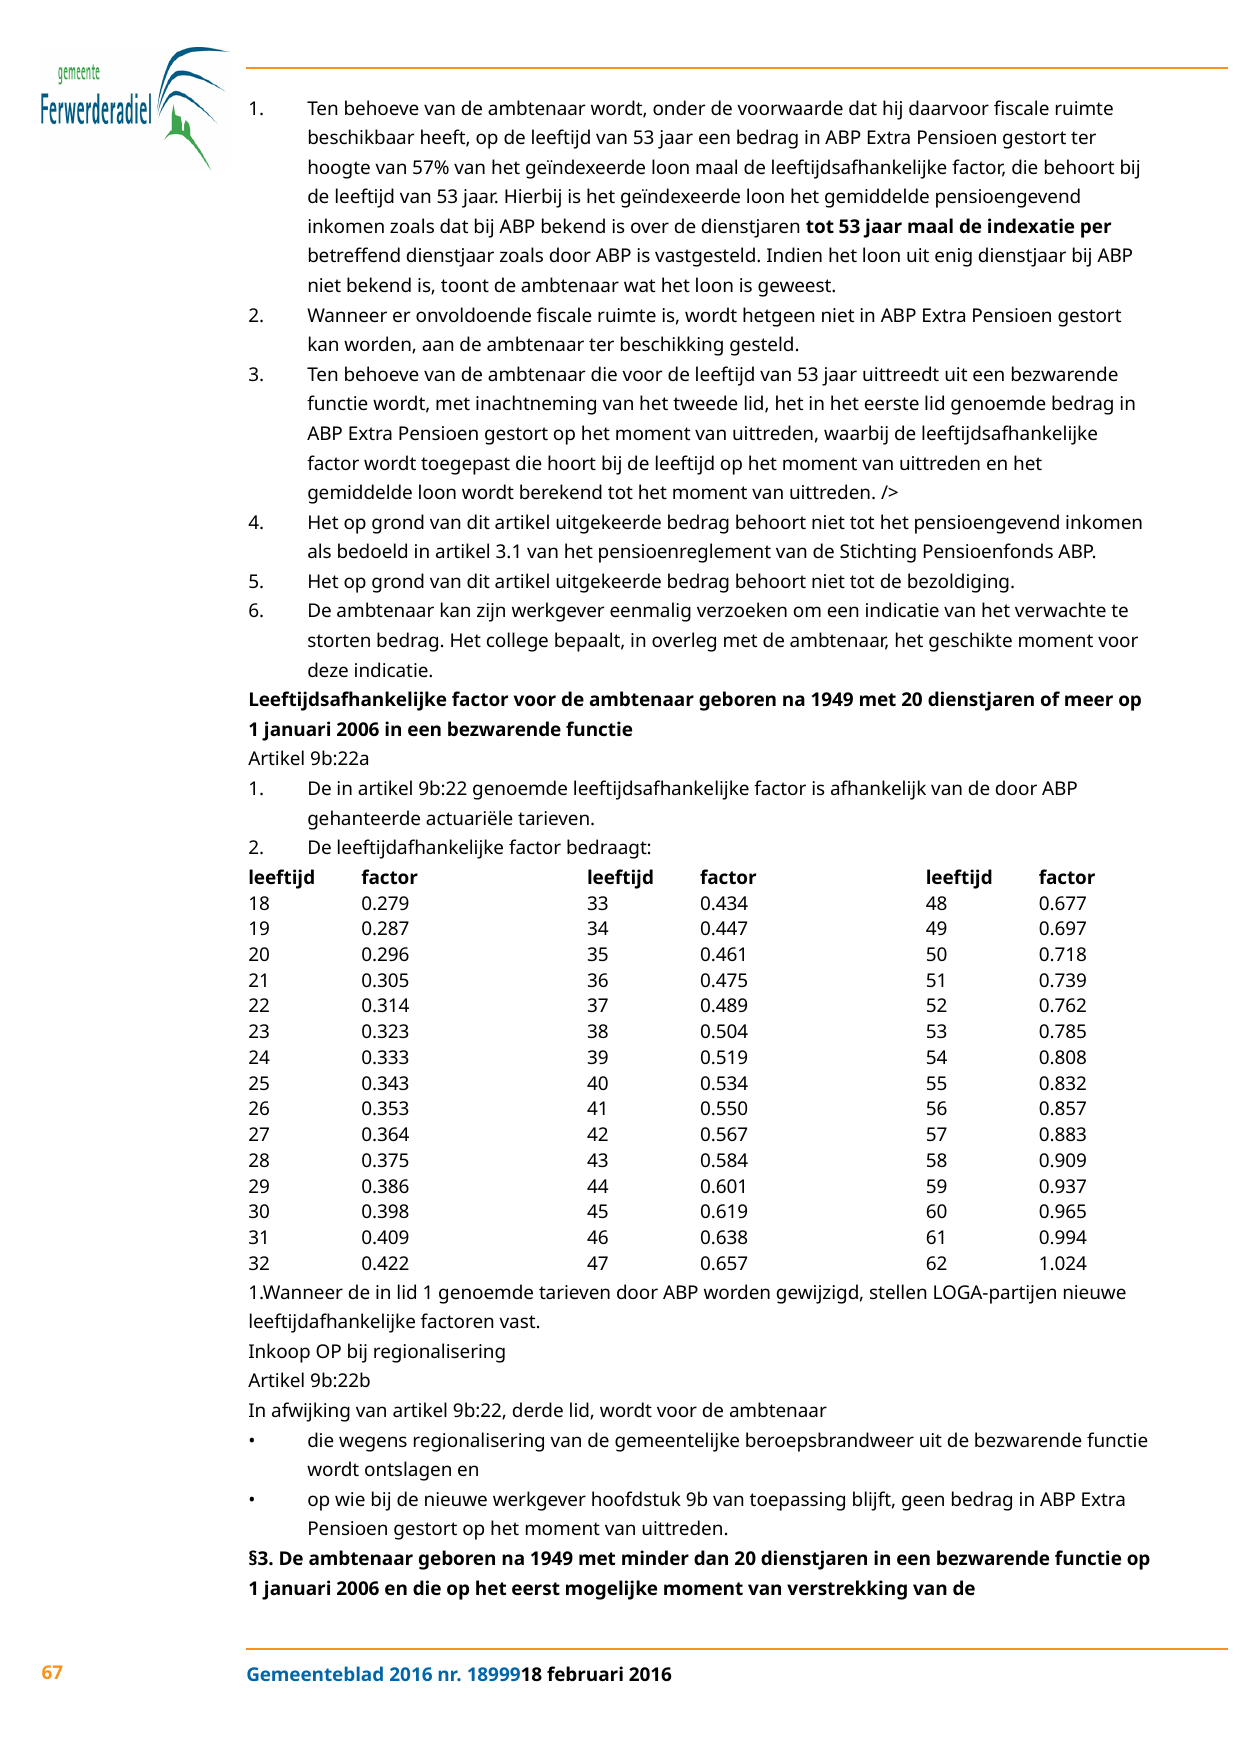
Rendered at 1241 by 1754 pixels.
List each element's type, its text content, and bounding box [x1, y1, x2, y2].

table_cell 0.567 [700, 1121, 813, 1147]
table_cell [474, 1044, 587, 1070]
table_cell 0.296 [361, 941, 474, 967]
table_cell [474, 993, 587, 1018]
table_cell 34 [587, 916, 700, 941]
text 1.Wanneer de in lid 1 genoemde tarieven door ABP worden gewijzigd, stellen LOGA-partijen nieuwe leeftijdafhankelijke factoren vast. [248, 1279, 1152, 1334]
table_cell [474, 1199, 587, 1224]
table_cell 48 [926, 890, 1038, 916]
table_cell 43 [587, 1147, 700, 1173]
table_cell [813, 1224, 926, 1250]
text In afwijking van artikel 9b:22, derde lid, wordt voor de ambtenaar [248, 1397, 1152, 1423]
table_cell 0.333 [361, 1044, 474, 1070]
table_cell 46 [587, 1224, 700, 1250]
table_cell [813, 1019, 926, 1044]
table_header factor [1039, 864, 1152, 890]
table_cell 0.937 [1039, 1173, 1152, 1198]
table_cell [474, 1070, 587, 1096]
table_cell 50 [926, 941, 1038, 967]
table_cell [813, 916, 926, 941]
table_cell 0.422 [361, 1250, 474, 1276]
table_header [813, 864, 926, 890]
table_cell 0.279 [361, 890, 474, 916]
table_cell 0.504 [700, 1019, 813, 1044]
table_header leeftijd [248, 864, 361, 890]
table_cell 0.314 [361, 993, 474, 1018]
table_cell [474, 1250, 587, 1276]
table_cell 0.461 [700, 941, 813, 967]
table_header factor [361, 864, 474, 890]
table_cell [474, 1096, 587, 1121]
table_header leeftijd [926, 864, 1038, 890]
table_cell 0.619 [700, 1199, 813, 1224]
list Wanneer er onvoldoende fiscale ruimte is, wordt hetgeen niet in ABP Extra Pensioen gestort kan worden, aan de ambtenaar ter beschikking gesteld. [248, 302, 1152, 357]
list op wie bij de nieuwe werkgever hoofdstuk 9b van toepassing blijft, geen bedrag in ABP Extra Pensioen gestort op het moment van uittreden. [248, 1486, 1152, 1541]
table_cell [474, 890, 587, 916]
table_cell [813, 941, 926, 967]
table_cell 41 [587, 1096, 700, 1121]
table_cell 0.375 [361, 1147, 474, 1173]
table_cell [813, 1121, 926, 1147]
table_cell 0.287 [361, 916, 474, 941]
table_cell [474, 1224, 587, 1250]
table_cell 0.697 [1039, 916, 1152, 941]
table_cell 37 [587, 993, 700, 1018]
table_cell 18 [248, 890, 361, 916]
table_cell 0.305 [361, 967, 474, 993]
table_cell 0.718 [1039, 941, 1152, 967]
table_cell 61 [926, 1224, 1038, 1250]
table_cell [813, 1044, 926, 1070]
table_cell 39 [587, 1044, 700, 1070]
table_cell 0.534 [700, 1070, 813, 1096]
table_cell 42 [587, 1121, 700, 1147]
table_cell [474, 967, 587, 993]
table_cell 1.024 [1039, 1250, 1152, 1276]
table_cell [813, 1070, 926, 1096]
table_cell 24 [248, 1044, 361, 1070]
table_cell 0.994 [1039, 1224, 1152, 1250]
table_cell 56 [926, 1096, 1038, 1121]
table_cell 45 [587, 1199, 700, 1224]
table_cell [474, 1147, 587, 1173]
table_cell 0.519 [700, 1044, 813, 1070]
table_cell 30 [248, 1199, 361, 1224]
table_cell [813, 1173, 926, 1198]
table_cell 40 [587, 1070, 700, 1096]
list De leeftijdafhankelijke factor bedraagt: [248, 834, 1152, 860]
table_header factor [700, 864, 813, 890]
text Inkoop OP bij regionalisering [248, 1338, 1152, 1364]
table_cell 0.909 [1039, 1147, 1152, 1173]
table_cell [813, 1199, 926, 1224]
table_cell [474, 1173, 587, 1198]
table_cell 0.489 [700, 993, 813, 1018]
table_cell [474, 916, 587, 941]
table_cell 54 [926, 1044, 1038, 1070]
table_cell 26 [248, 1096, 361, 1121]
table_cell 51 [926, 967, 1038, 993]
list De ambtenaar kan zijn werkgever eenmalig verzoeken om een indicatie van het verwachte te storten bedrag. Het college bepaalt, in overleg met de ambtenaar, het geschikte moment voor deze indicatie. [248, 598, 1152, 683]
table_cell 0.965 [1039, 1199, 1152, 1224]
table_cell 0.739 [1039, 967, 1152, 993]
table_cell 62 [926, 1250, 1038, 1276]
table_cell 0.584 [700, 1147, 813, 1173]
table_cell 0.657 [700, 1250, 813, 1276]
table_header [474, 864, 587, 890]
table_cell 60 [926, 1199, 1038, 1224]
table_cell 57 [926, 1121, 1038, 1147]
table_cell 0.323 [361, 1019, 474, 1044]
table_cell 0.883 [1039, 1121, 1152, 1147]
table_cell 0.343 [361, 1070, 474, 1096]
table_cell 55 [926, 1070, 1038, 1096]
table_cell 25 [248, 1070, 361, 1096]
list die wegens regionalisering van de gemeentelijke beroepsbrandweer uit de bezwarende functie wordt ontslagen en [248, 1427, 1152, 1482]
table_cell [813, 1147, 926, 1173]
table_cell 27 [248, 1121, 361, 1147]
table_cell 0.434 [700, 890, 813, 916]
table_cell [474, 941, 587, 967]
table_cell 21 [248, 967, 361, 993]
list De in artikel 9b:22 genoemde leeftijdsafhankelijke factor is afhankelijk van de door ABP gehanteerde actuariële tarieven. [248, 775, 1152, 831]
table_cell 44 [587, 1173, 700, 1198]
table_cell [813, 967, 926, 993]
table_cell 23 [248, 1019, 361, 1044]
table_cell 28 [248, 1147, 361, 1173]
table_cell [813, 1096, 926, 1121]
text §3. De ambtenaar geboren na 1949 met minder dan 20 dienstjaren in een bezwarende functie op 1 januari 2006 en die op het eerst mogelijke moment van verstrekking van de [248, 1545, 1152, 1601]
table_cell 0.857 [1039, 1096, 1152, 1121]
table_cell 0.601 [700, 1173, 813, 1198]
table_cell 0.475 [700, 967, 813, 993]
table_cell 59 [926, 1173, 1038, 1198]
table_cell [474, 1019, 587, 1044]
table_cell 0.785 [1039, 1019, 1152, 1044]
table_cell 0.386 [361, 1173, 474, 1198]
table_cell 0.550 [700, 1096, 813, 1121]
table_cell 53 [926, 1019, 1038, 1044]
list Het op grond van dit artikel uitgekeerde bedrag behoort niet tot het pensioengevend inkomen als bedoeld in artikel 3.1 van het pensioenreglement van de Stichting Pensioenfonds ABP. [248, 509, 1152, 564]
table_cell [474, 1121, 587, 1147]
table_cell 0.762 [1039, 993, 1152, 1018]
table_header leeftijd [587, 864, 700, 890]
table_cell 58 [926, 1147, 1038, 1173]
table_cell 35 [587, 941, 700, 967]
table_cell 22 [248, 993, 361, 1018]
table_cell 0.398 [361, 1199, 474, 1224]
table_cell 0.447 [700, 916, 813, 941]
table_cell 0.832 [1039, 1070, 1152, 1096]
picture [41, 47, 231, 172]
table_cell 31 [248, 1224, 361, 1250]
table_cell 52 [926, 993, 1038, 1018]
table_cell 38 [587, 1019, 700, 1044]
table_cell 29 [248, 1173, 361, 1198]
table_cell 33 [587, 890, 700, 916]
text Artikel 9b:22a [248, 746, 1152, 771]
list Ten behoeve van de ambtenaar die voor de leeftijd van 53 jaar uittreedt uit een bezwarende functie wordt, met inachtneming van het tweede lid, het in het eerste lid genoemde bedrag in ABP Extra Pensioen gestort op het moment van uittreden, waarbij de leeftijdsafhankelijke factor wordt toegepast die hoort bij de leeftijd op het moment van uittreden en het gemiddelde loon wordt berekend tot het moment van uittreden. /> [248, 361, 1152, 505]
table_cell 0.364 [361, 1121, 474, 1147]
table_cell [813, 993, 926, 1018]
list Ten behoeve van de ambtenaar wordt, onder de voorwaarde dat hij daarvoor fiscale ruimte beschikbaar heeft, op de leeftijd van 53 jaar een bedrag in ABP Extra Pensioen gestort ter hoogte van 57% van het geïndexeerde loon maal de leeftijdsafhankelijke factor, die behoort bij de leeftijd van 53 jaar. Hierbij is het geïndexeerde loon het gemiddelde pensioengevend inkomen zoals dat bij ABP bekend is over de dienstjaren tot 53 jaar maal de indexatie per betreffend dienstjaar zoals door ABP is vastgesteld. Indien het loon uit enig dienstjaar bij ABP niet bekend is, toont de ambtenaar wat het loon is geweest. [248, 95, 1152, 298]
table_cell 0.638 [700, 1224, 813, 1250]
table_cell 20 [248, 941, 361, 967]
table_cell 0.409 [361, 1224, 474, 1250]
table_cell 36 [587, 967, 700, 993]
text Artikel 9b:22b [248, 1368, 1152, 1393]
list Het op grond van dit artikel uitgekeerde bedrag behoort niet tot de bezoldiging. [248, 568, 1152, 594]
table_cell 19 [248, 916, 361, 941]
table_cell 32 [248, 1250, 361, 1276]
table_cell 49 [926, 916, 1038, 941]
table_cell 0.808 [1039, 1044, 1152, 1070]
table_cell 47 [587, 1250, 700, 1276]
table_cell 0.677 [1039, 890, 1152, 916]
table_cell [813, 890, 926, 916]
table_cell [813, 1250, 926, 1276]
text Leeftijdsafhankelijke factor voor de ambtenaar geboren na 1949 met 20 dienstjaren of meer op 1 januari 2006 in een bezwarende functie [248, 686, 1152, 742]
table_cell 0.353 [361, 1096, 474, 1121]
